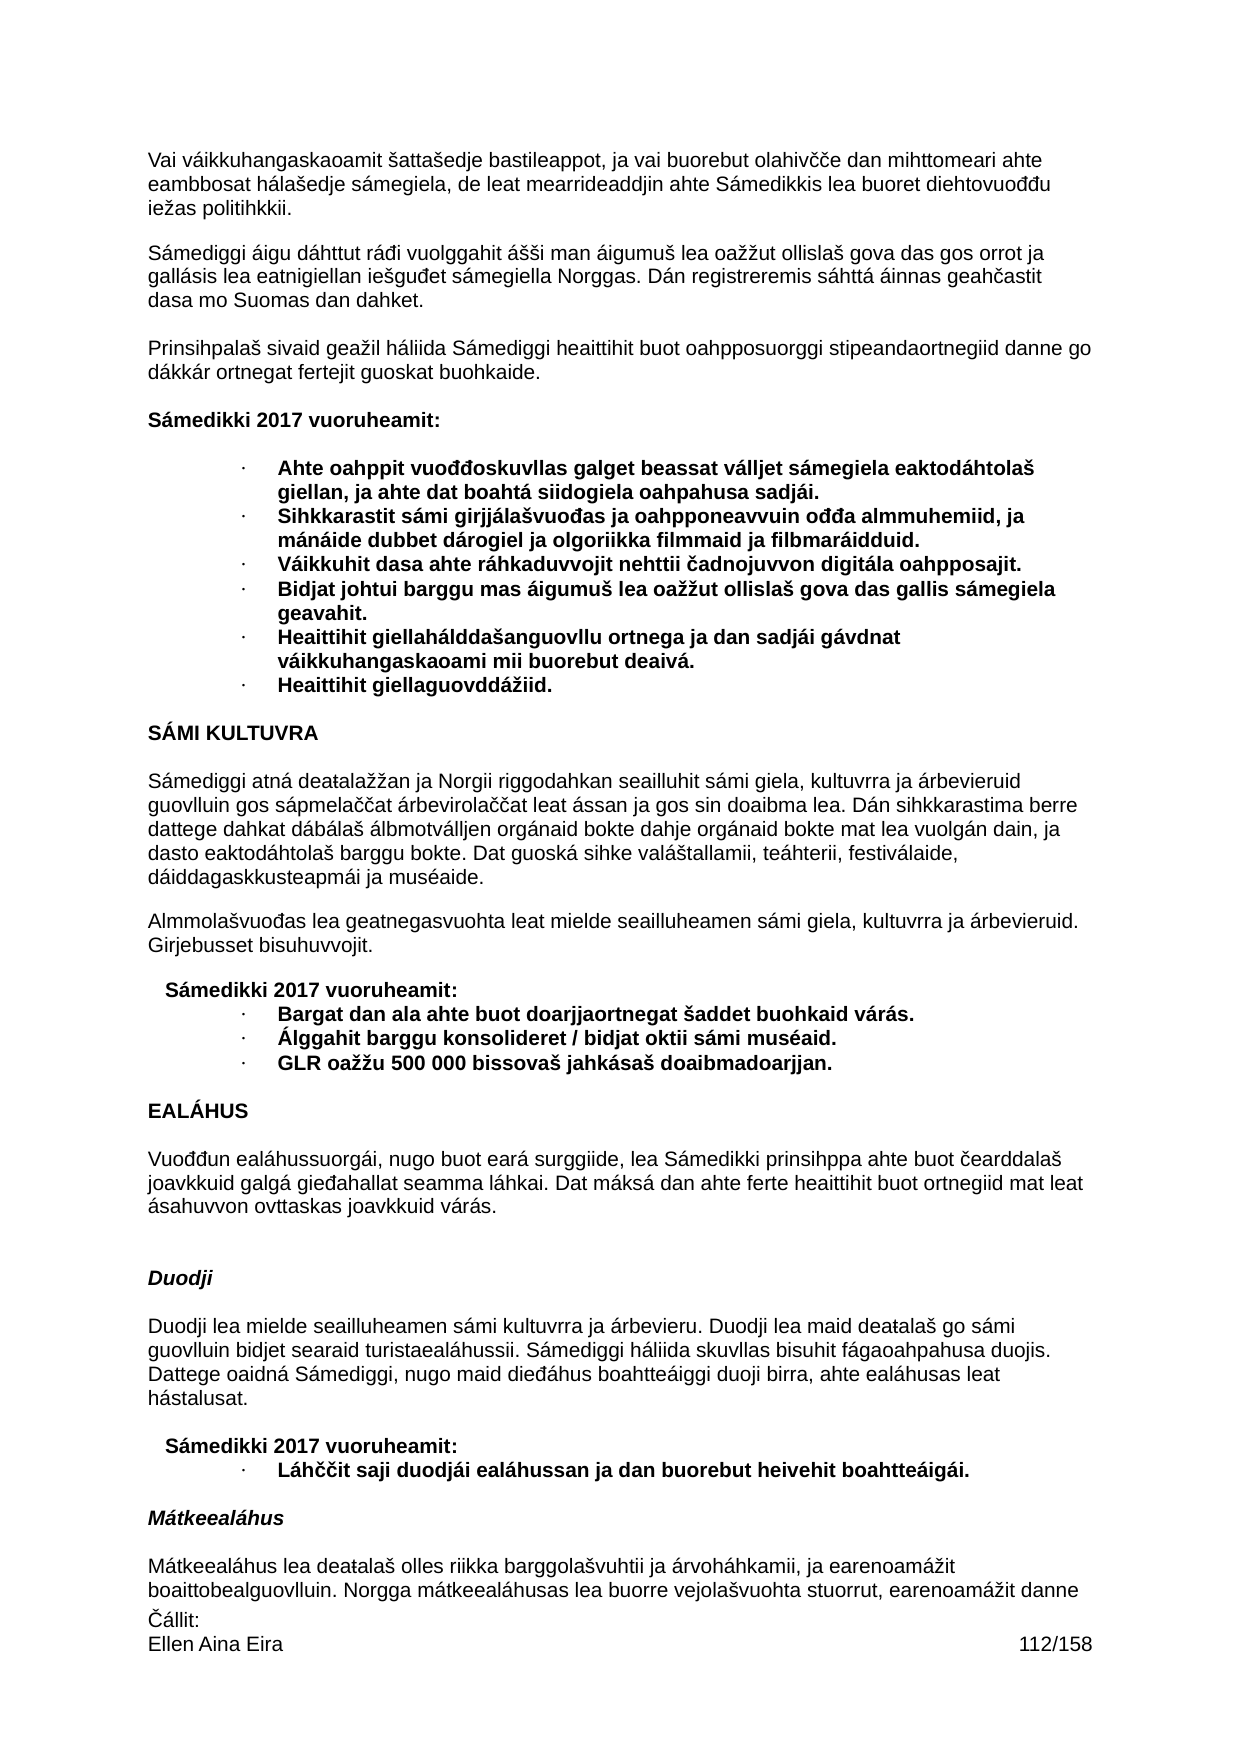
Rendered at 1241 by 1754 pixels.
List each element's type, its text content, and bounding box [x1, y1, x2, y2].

table_header Vai váikkuhangaskaoamit šattašedje bastileappot, ja vai buorebut olahivčče dan mihttomeari ahte eambbosat hálašedje sámegiela, de leat mearrideaddjin ahte Sámedikkis lea buoret diehtovuođđu iežas politihkkii. Sámediggi áigu dáhttut ráđi vuolggahit ášši man áigumuš lea oažžut ollislaš gova das gos orrot ja gallásis lea eatnigiellan iešguđet sámegiella Norggas. Dán registreremis sáhttá áinnas geahčastit dasa mo Suomas dan dahket. Prinsihpalaš sivaid geažil háliida Sámediggi heaittihit buot oahpposuorggi stipeandaortnegiid danne go dákkár ortnegat fertejit guoskat buohkaide. Sámedikki 2017 vuoruheamit: Ahte oahppit vuođđoskuvllas galget beassat válljet sámegiela eaktodáhtolaš giellan, ja ahte dat boahtá siidogiela oahpahusa sadjái. Sihkkarastit sámi girjjálašvuođas ja oahpponeavvuin ođđa almmuhemiid, ja mánáide dubbet dárogiel ja olgoriikka filmmaid ja filbmaráidduid. Váikkuhit dasa ahte ráhkaduvvojit nehttii čadnojuvvon digitála oahpposajit. Bidjat johtui barggu mas áigumuš lea oažžut ollislaš gova das gallis sámegiela geavahit. Heaittihit giellahálddašanguovllu ortnega ja dan sadjái gávdnat váikkuhangaskaoami mii buorebut deaivá. Heaittihit giellaguovddážiid. SÁMI KULTUVRA Sámediggi atná deaŧalažžan ja Norgii riggodahkan seailluhit sámi giela, kultuvrra ja árbevieruid guovlluin gos sápmelaččat árbevirolaččat leat ássan ja gos sin doaibma lea. Dán sihkkarastima berre dattege dahkat dábálaš álbmotválljen orgánaid bokte dahje orgánaid bokte mat lea vuolgán dain, ja dasto eaktodáhtolaš barggu bokte. Dat guoská sihke valáštallamii, teáhterii, festiválaide, dáiddagaskkusteapmái ja muséaide. Almmolašvuođas lea geatnegasvuohta leat mielde seailluheamen sámi giela, kultuvrra ja árbevieruid. Girjebusset bisuhuvvojit. Sámedikki 2017 vuoruheamit: Bargat dan ala ahte buot doarjjaortnegat šaddet buohkaid várás. Álggahit barggu konsolideret / bidjat oktii sámi muséaid. GLR oažžu 500 000 bissovaš jahkásaš doaibmadoarjjan. EALÁHUS Vuođđun ealáhussuorgái, nugo buot eará surggiide, lea Sámedikki prinsihppa ahte buot čearddalaš joavkkuid galgá gieđahallat seamma láhkai. Dat máksá dan ahte ferte heaittihit buot ortnegiid mat leat ásahuvvon ovttaskas joavkkuid várás. Duodji Duodji lea mielde seailluheamen sámi kultuvrra ja árbevieru. Duodji lea maid deaŧalaš go sámi guovlluin bidjet searaid turistaealáhussii. Sámediggi háliida skuvllas bisuhit fágaoahpahusa duojis. Dattege oaidná Sámediggi, nugo maid dieđáhus boahtteáiggi duoji birra, ahte ealáhusas leat hástalusat. Sámedikki 2017 vuoruheamit: Láhččit saji duodjái ealáhussan ja dan buorebut heivehit boahtteáigái. Mátkeealáhus Mátkeealáhus lea deaŧalaš olles riikka barggolašvuhtii ja árvoháhkamii, ja earenoamážit boaittobealguovlluin. Norgga mátkeealáhusas lea buorre vejolašvuohta stuorrut, earenoamážit danne [136, 148, 1104, 1602]
